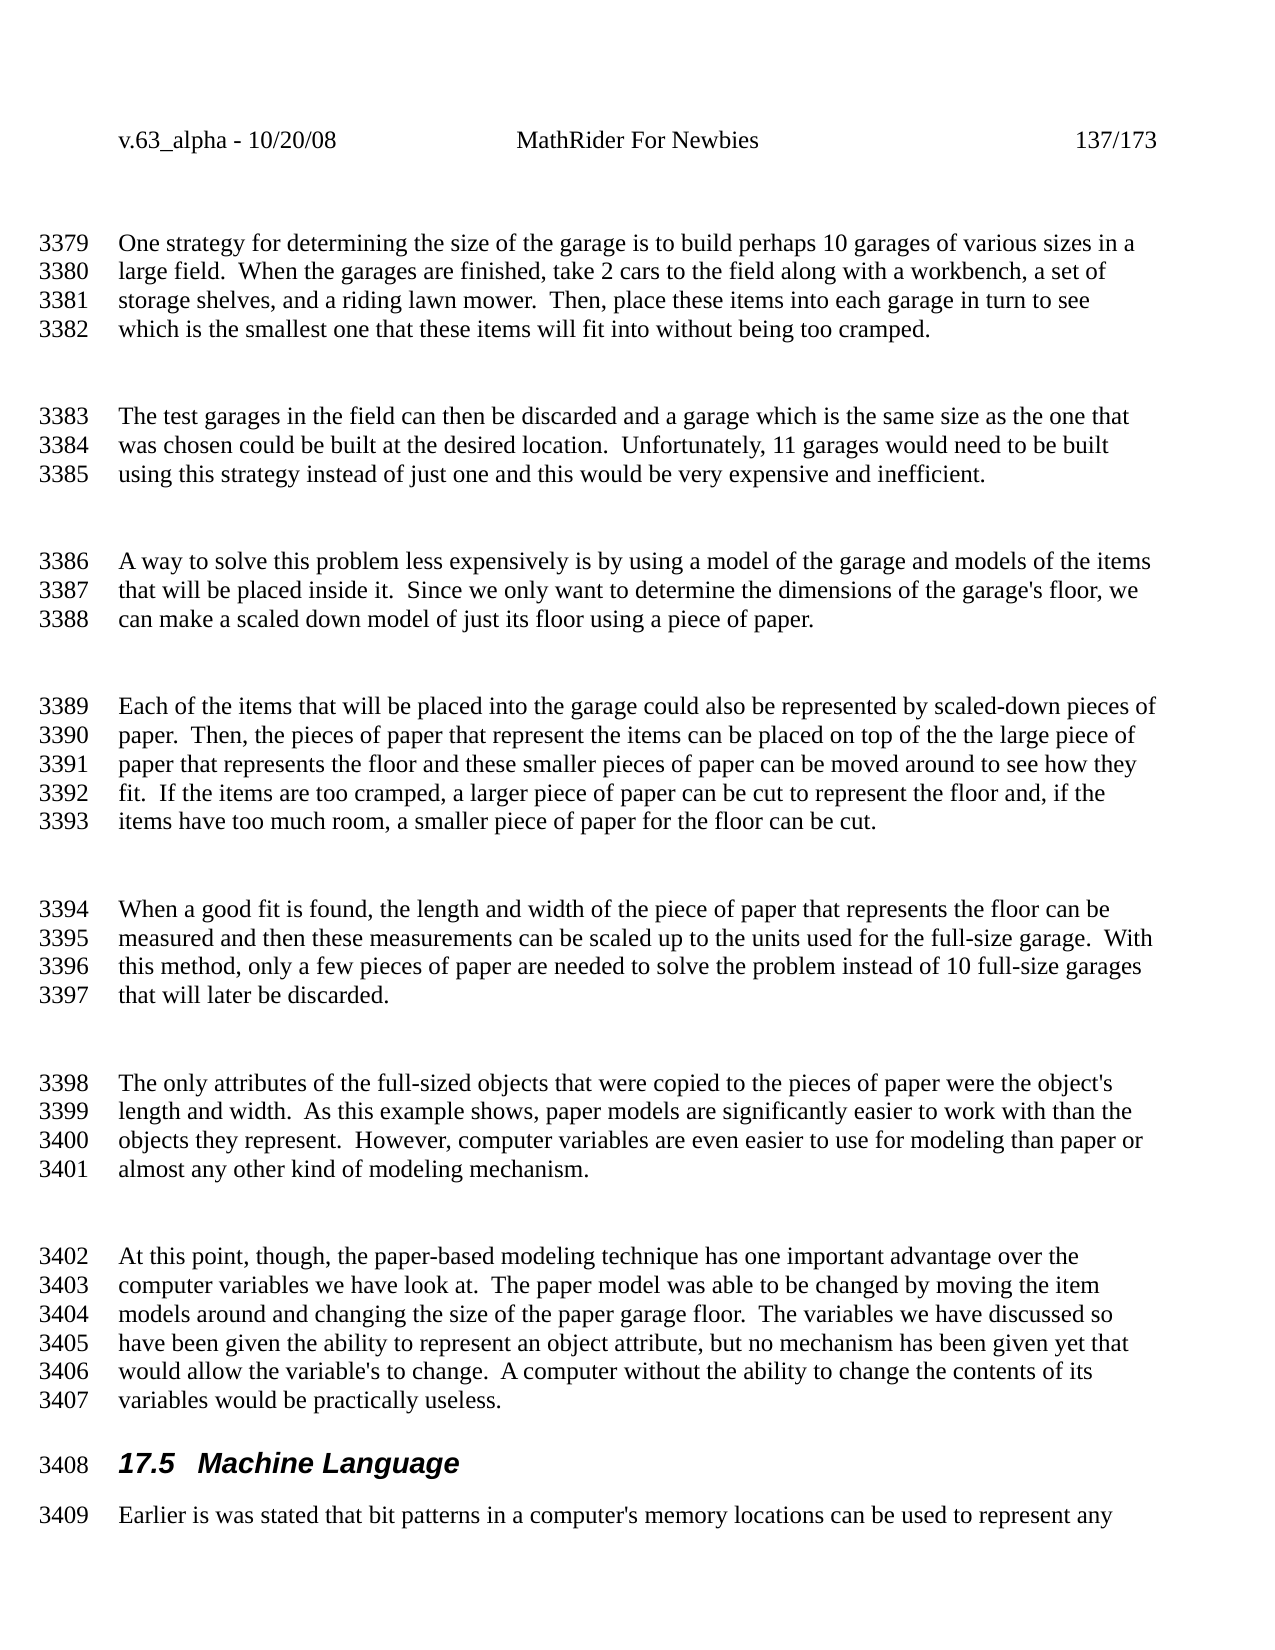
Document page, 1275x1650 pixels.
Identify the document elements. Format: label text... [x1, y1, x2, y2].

text When a good fit is found, the length and width of the piece of paper that represents the floor can be measured and then these measurements can be scaled up to the units used for the full-size garage. With this method, only a few pieces of paper are needed to solve the problem instead of 10 full-size garages that will later be discarded. [118, 894, 1157, 1009]
text The test garages in the field can then be discarded and a garage which is the same size as the one that was chosen could be built at the desired location. Unfortunately, 11 garages would need to be built using this strategy instead of just one and this would be very expensive and inefficient. [118, 401, 1157, 488]
text Each of the items that will be placed into the garage could also be represented by scaled-down pieces of paper. Then, the pieces of paper that represent the items can be placed on top of the the large piece of paper that represents the floor and these smaller pieces of paper can be moved around to see how they fit. If the items are too cramped, a larger piece of paper can be cut to represent the floor and, if the items have too much room, a smaller piece of paper for the floor can be cut. [118, 691, 1157, 835]
text Earlier is was stated that bit patterns in a computer's memory locations can be used to represent any [118, 1500, 1157, 1529]
text A way to solve this problem less expensively is by using a model of the garage and models of the items that will be placed inside it. Since we only want to determine the dimensions of the garage's floor, we can make a scaled down model of just its floor using a piece of paper. [118, 546, 1157, 633]
text One strategy for determining the size of the garage is to build perhaps 10 garages of various sizes in a large field. When the garages are finished, take 2 cars to the field along with a workbench, a set of storage shelves, and a riding lawn mower. Then, place these items into each garage in turn to see which is the smallest one that these items will fit into without being too cramped. [118, 228, 1157, 343]
text At this point, though, the paper-based modeling technique has one important advantage over the computer variables we have look at. The paper model was able to be changed by moving the item models around and changing the size of the paper garage floor. The variables we have discussed so have been given the ability to represent an object attribute, but no mechanism has been given yet that would allow the variable's to change. A computer without the ability to change the contents of its variables would be practically useless. [118, 1241, 1157, 1414]
text The only attributes of the full-sized objects that were copied to the pieces of paper were the object's length and width. As this example shows, paper models are significantly easier to work with than the objects they represent. However, computer variables are even easier to use for modeling than paper or almost any other kind of modeling mechanism. [118, 1068, 1157, 1183]
subtitle Machine Language [118, 1446, 1157, 1480]
